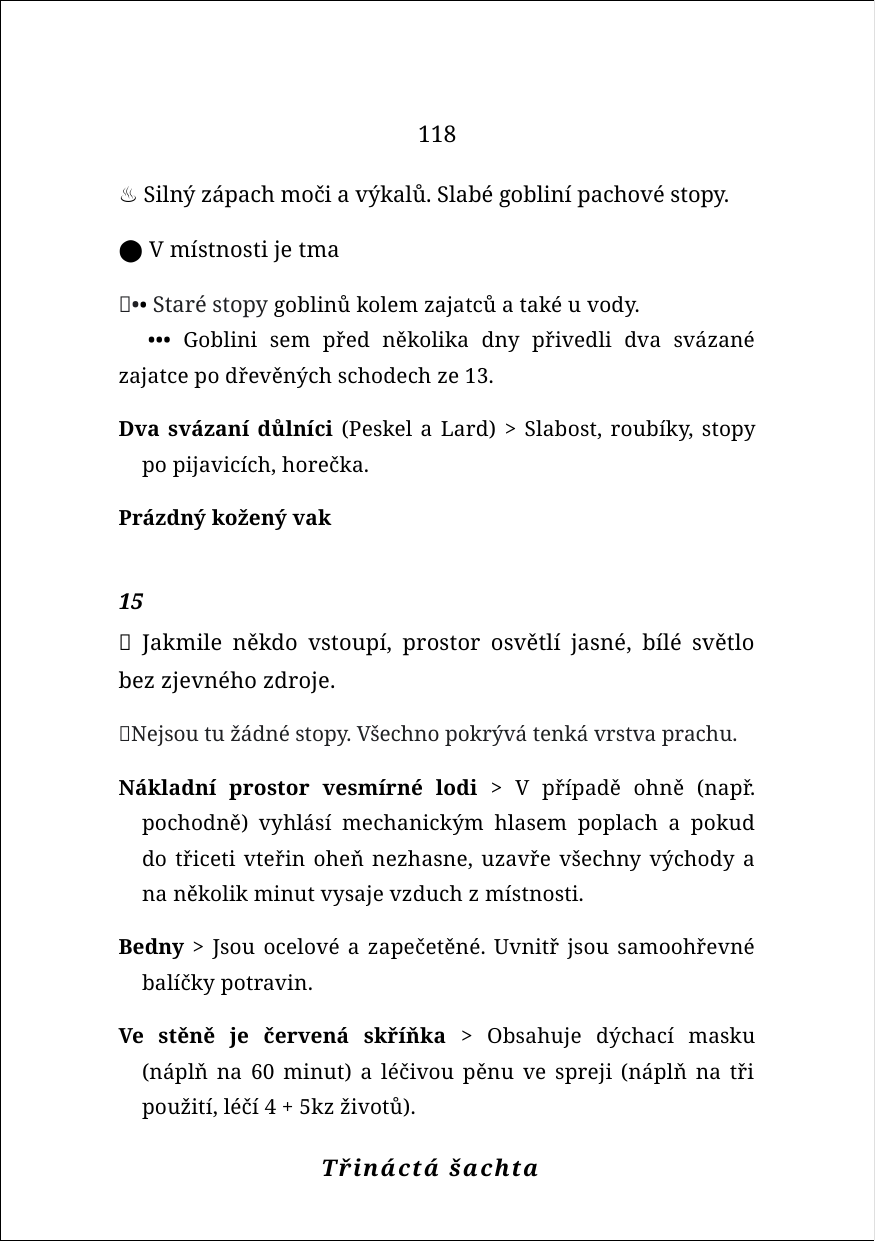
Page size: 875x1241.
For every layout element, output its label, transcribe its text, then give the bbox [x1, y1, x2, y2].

text 👣Nejsou tu žádné stopy. Všechno pokrývá tenká vrstva prachu. [118, 719, 756, 748]
text 💡 Jakmile někdo vstoupí, prostor osvětlí jasné, bílé světlo bez zjevného zdroje. [118, 627, 756, 694]
text ♨ Silný zápach moči a výkalů. Slabé gobliní pachové stopy. [118, 179, 756, 209]
text Ve stěně je červená skříňka > Obsahuje dýchací masku (náplň na 60 minut) a léčivou pěnu ve spreji (náplň na tři použití, léčí 4 + 5kz životů). [118, 1021, 756, 1121]
text 👣•• Staré stopy goblinů kolem zajatců a také u vody. ••• Goblini sem před několika dny přivedli dva svázané zajatce po dřevěných schodech ze 13. [118, 289, 756, 389]
text Prázdný kožený vak [118, 503, 756, 532]
text ⬤ V místnosti je tma [118, 234, 756, 264]
text Nákladní prostor vesmírné lodi > V případě ohně (např. pochodně) vyhlásí mechanickým hlasem poplach a pokud do třiceti vteřin oheň nezhasne, uzavře všechny východy a na několik minut vysaje vzduch z místnosti. [118, 773, 756, 908]
text Dva svázaní důlníci (Peskel a Lard) > Slabost, roubíky, stopy po pijavicích, horečka. [118, 414, 756, 478]
text Bedny > Jsou ocelové a zapečetěné. Uvnitř jsou samoohřevné balíčky potravin. [118, 932, 756, 996]
subtitle 15 [118, 586, 756, 616]
